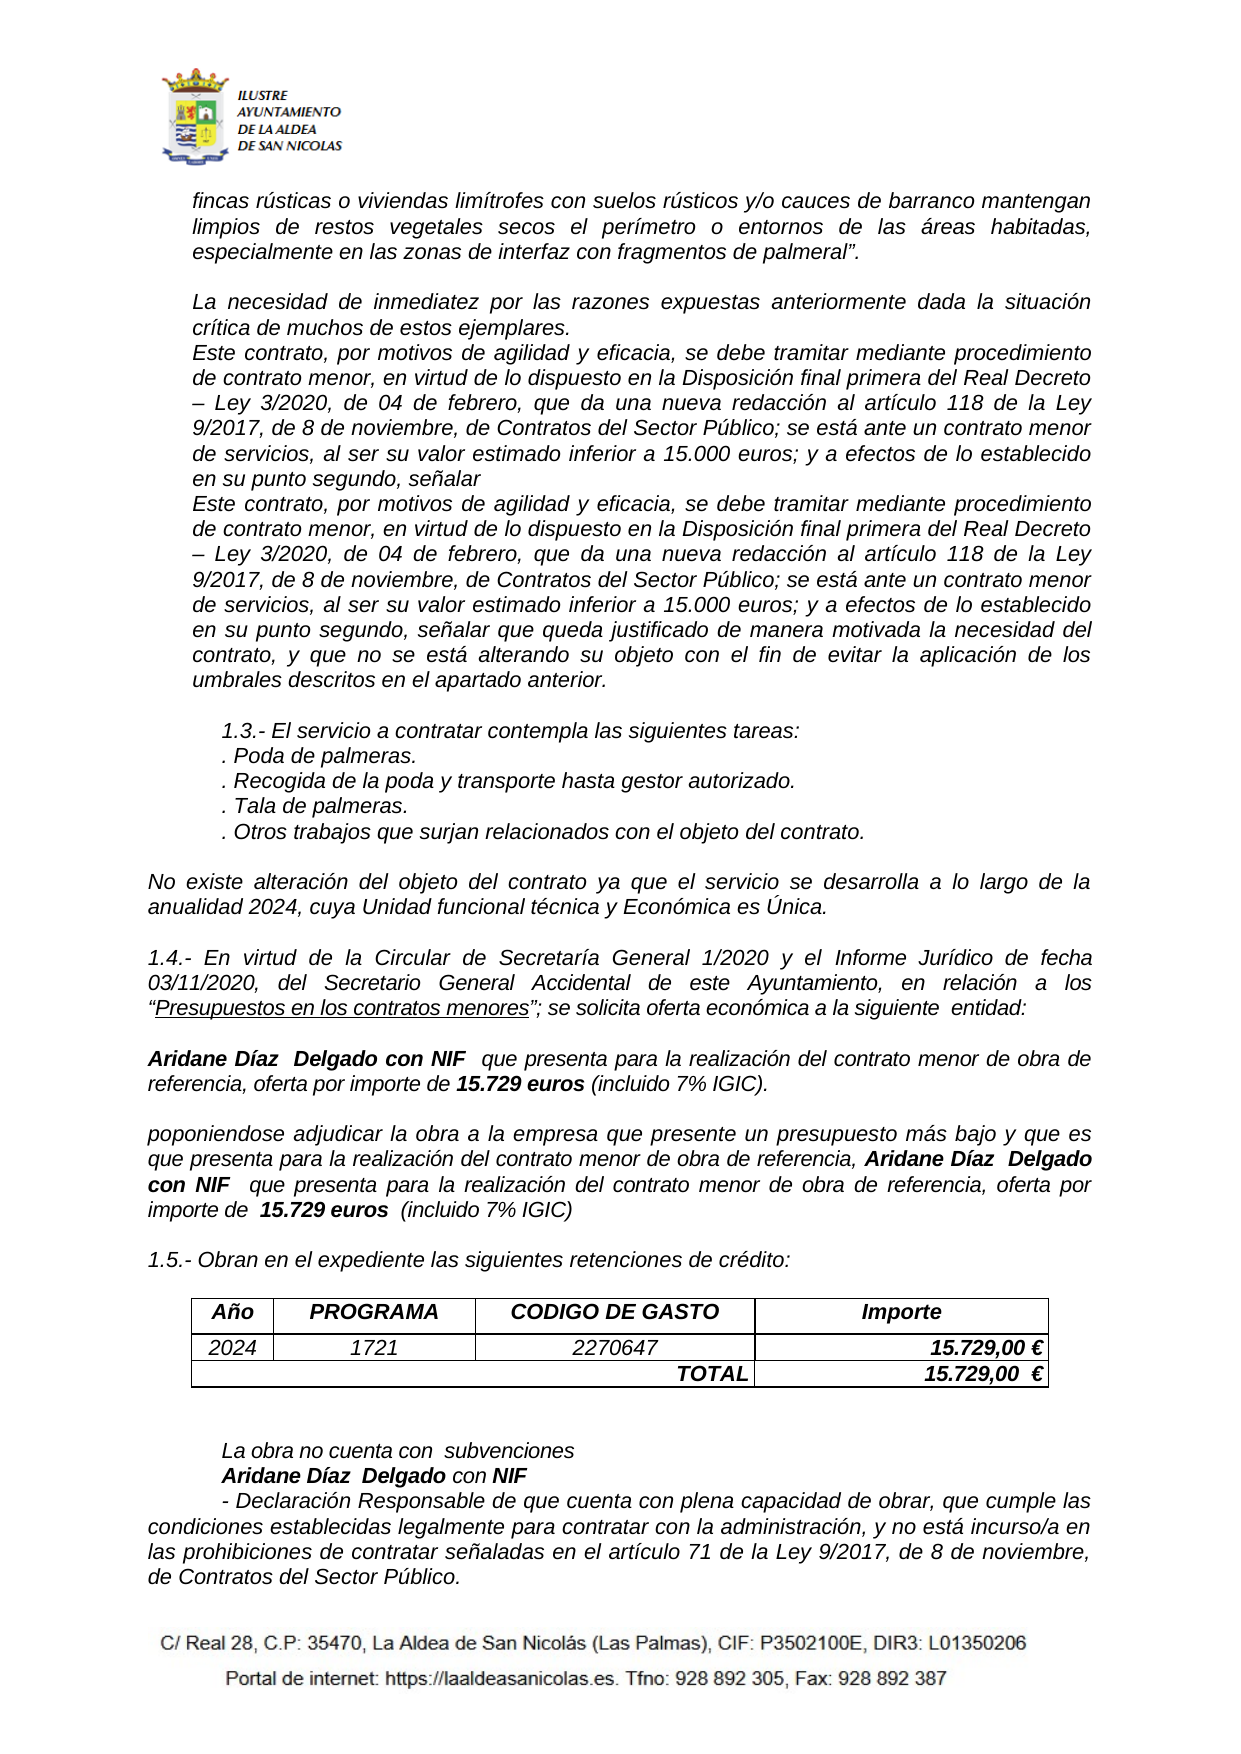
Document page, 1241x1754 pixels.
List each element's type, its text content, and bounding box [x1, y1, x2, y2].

text . Tala de palmeras. [148, 793, 1093, 819]
text Aridane Díaz Delgado con NIF que presenta para la realización del contrato menor de obra de referencia, oferta por importe de 15.729 euros (incluido 7% IGIC). [148, 1046, 1093, 1096]
table_cell 2024 [192, 1335, 273, 1359]
table_header PROGRAMA [274, 1299, 475, 1333]
table_cell TOTAL [192, 1361, 754, 1386]
text Este contrato, por motivos de agilidad y eficacia, se debe tramitar mediante procedimiento de contrato menor, en virtud de lo dispuesto en la Disposición final primera del Real Decreto – Ley 3/2020, de 04 de febrero, que da una nueva redacción al artículo 118 de la Ley 9/2017, de 8 de noviembre, de Contratos del Sector Público; se está ante un contrato menor de servicios, al ser su valor estimado inferior a 15.000 euros; y a efectos de lo establecido en su punto segundo, señalar que queda justificado de manera motivada la necesidad del contrato, y que no se está alterando su objeto con el fin de evitar la aplicación de los umbrales descritos en el apartado anterior. [192, 491, 1093, 693]
picture [149, 1627, 1034, 1694]
text Este contrato, por motivos de agilidad y eficacia, se debe tramitar mediante procedimiento de contrato menor, en virtud de lo dispuesto en la Disposición final primera del Real Decreto – Ley 3/2020, de 04 de febrero, que da una nueva redacción al artículo 118 de la Ley 9/2017, de 8 de noviembre, de Contratos del Sector Público; se está ante un contrato menor de servicios, al ser su valor estimado inferior a 15.000 euros; y a efectos de lo establecido en su punto segundo, señalar [192, 340, 1093, 491]
table_cell 1721 [274, 1335, 475, 1359]
text 1.4.- En virtud de la Circular de Secretaría General 1/2020 y el Informe Jurídico de fecha 03/11/2020, del Secretario General Accidental de este Ayuntamiento, en relación a los “Presupuestos en los contratos menores”; se solicita oferta económica a la siguiente entidad: [148, 945, 1093, 1020]
table_header Año [192, 1299, 273, 1333]
text La obra no cuenta con subvenciones [148, 1438, 1093, 1463]
text Aridane Díaz Delgado con NIF [148, 1463, 1093, 1488]
text No existe alteración del objeto del contrato ya que el servicio se desarrolla a lo largo de la anualidad 2024, cuya Unidad funcional técnica y Económica es Única. [148, 869, 1093, 919]
text La necesidad de inmediatez por las razones expuestas anteriormente dada la situación crítica de muchos de estos ejemplares. [192, 289, 1093, 340]
table_cell 2270647 [476, 1335, 754, 1359]
picture [148, 60, 358, 173]
text . Otros trabajos que surjan relacionados con el objeto del contrato. [148, 819, 1093, 844]
text . Poda de palmeras. [148, 743, 1093, 768]
text poponiendose adjudicar la obra a la empresa que presente un presupuesto más bajo y que es que presenta para la realización del contrato menor de obra de referencia, Aridane Díaz Delgado con NIF que presenta para la realización del contrato menor de obra de referencia, oferta por importe de 15.729 euros (incluido 7% IGIC) [148, 1121, 1093, 1222]
text fincas rústicas o viviendas limítrofes con suelos rústicos y/o cauces de barranco mantengan limpios de restos vegetales secos el perímetro o entornos de las áreas habitadas, especialmente en las zonas de interfaz con fragmentos de palmeral”. [192, 188, 1093, 264]
text 1.3.- El servicio a contratar contempla las siguientes tareas: [148, 718, 1093, 743]
table_header CODIGO DE GASTO [476, 1299, 754, 1333]
text 1.5.- Obran en el expediente las siguientes retenciones de crédito: [148, 1247, 1093, 1272]
text - Declaración Responsable de que cuenta con plena capacidad de obrar, que cumple las condiciones establecidas legalmente para contratar con la administración, y no está incurso/a en las prohibiciones de contratar señaladas en el artículo 71 de la Ley 9/2017, de 8 de noviembre, de Contratos del Sector Público. [148, 1488, 1093, 1589]
table_cell 15.729,00 € [755, 1361, 1048, 1386]
table_cell 15.729,00 € [756, 1335, 1048, 1359]
text . Recogida de la poda y transporte hasta gestor autorizado. [148, 768, 1093, 793]
table_header Importe [756, 1299, 1048, 1333]
